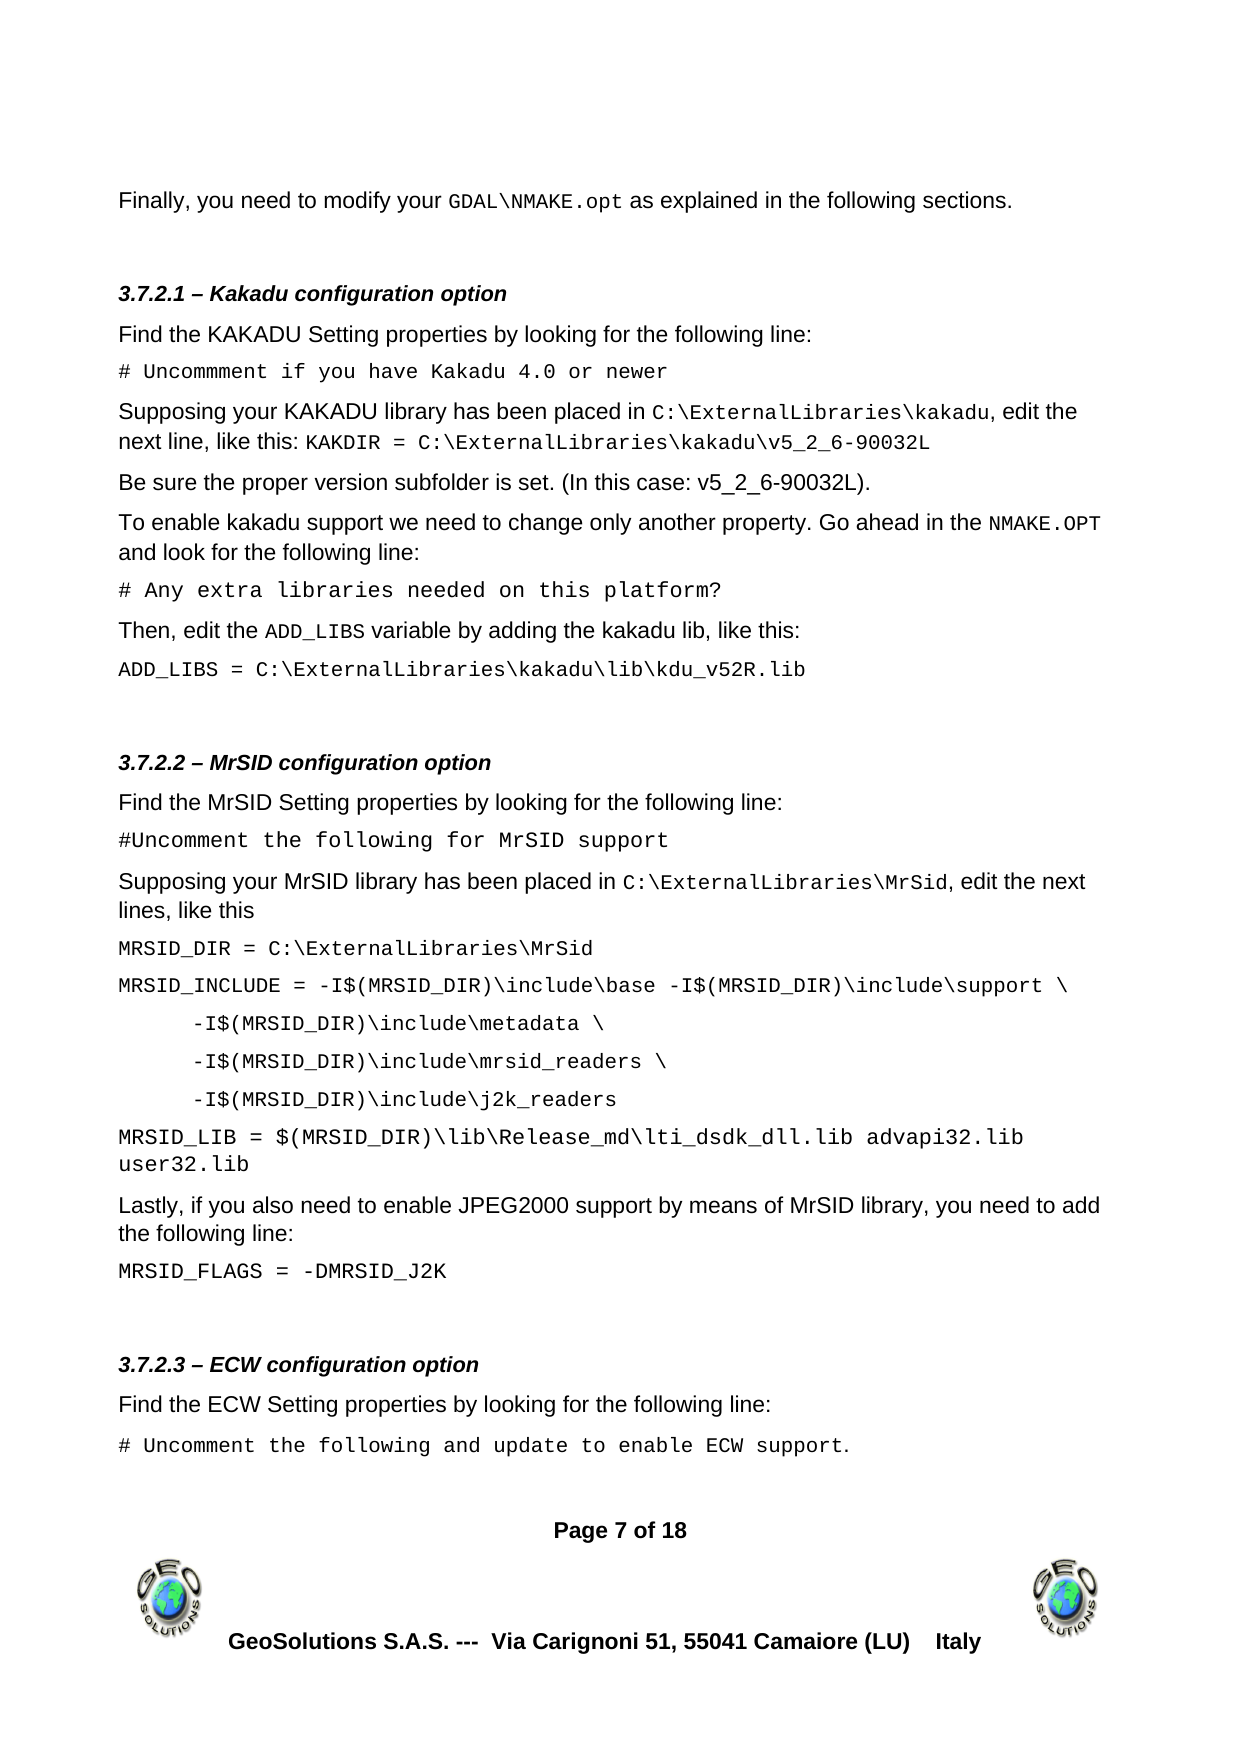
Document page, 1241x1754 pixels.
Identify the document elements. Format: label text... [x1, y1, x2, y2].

text -I$(MRSID_DIR)\include\mrsid_readers \ [118, 1051, 1122, 1074]
text # Uncommment if you have Kakadu 4.0 or newer [118, 361, 1122, 385]
text Lastly, if you also need to enable JPEG2000 support by means of MrSID library, you need to add the following line: [118, 1192, 1122, 1246]
text Find the KAKADU Setting properties by looking for the following line: [118, 321, 1122, 347]
text MRSID_FLAGS = -DMRSID_J2K [118, 1261, 1122, 1285]
text Then, edit the ADD_LIBS variable by adding the kakadu lib, like this: [118, 618, 1122, 645]
text Find the MrSID Setting properties by looking for the following line: [118, 789, 1122, 815]
subtitle 3.7.2.2 – MrSID configuration option [118, 750, 1122, 775]
text ADD_LIBS = C:\ExternalLibraries\kakadu\lib\kdu_v52R.lib [118, 659, 1122, 683]
text # Uncomment the following and update to enable ECW support. [118, 1432, 1122, 1459]
picture [134, 1552, 205, 1641]
text Be sure the proper version subfolder is set. (In this case: v5_2_6-90032L). [118, 470, 1122, 495]
text MRSID_INCLUDE = -I$(MRSID_DIR)\include\base -I$(MRSID_DIR)\include\support \ [118, 976, 1122, 999]
text Supposing your KAKADU library has been placed in C:\ExternalLibraries\kakadu, edit the next line, like this: KAKDIR = C:\ExternalLibraries\kakadu\v5_2_6-90032L [118, 399, 1122, 455]
text Supposing your MrSID library has been placed in C:\ExternalLibraries\MrSid, edit the next lines, like this [118, 868, 1122, 923]
subtitle 3.7.2.1 – Kakadu configuration option [118, 282, 1122, 306]
text #Uncomment the following for MrSID support [118, 829, 1122, 854]
text MRSID_LIB = $(MRSID_DIR)\lib\Release_md\lti_dsdk_dll.lib advapi32.lib user32.lib [118, 1126, 1122, 1178]
picture [1030, 1552, 1101, 1641]
text -I$(MRSID_DIR)\include\j2k_readers [118, 1089, 1122, 1112]
subtitle 3.7.2.3 – ECW configuration option [118, 1353, 1122, 1377]
text Finally, you need to modify your GDAL\NMAKE.opt as explained in the following sections. [118, 187, 1122, 214]
text MRSID_DIR = C:\ExternalLibraries\MrSid [118, 938, 1122, 961]
text -I$(MRSID_DIR)\include\metadata \ [118, 1013, 1122, 1037]
text # Any extra libraries needed on this platform? [118, 579, 1122, 604]
text To enable kakadu support we need to change only another property. Go ahead in the NMAKE.OPT and look for the following line: [118, 510, 1122, 565]
text Find the ECW Setting properties by looking for the following line: [118, 1392, 1122, 1418]
